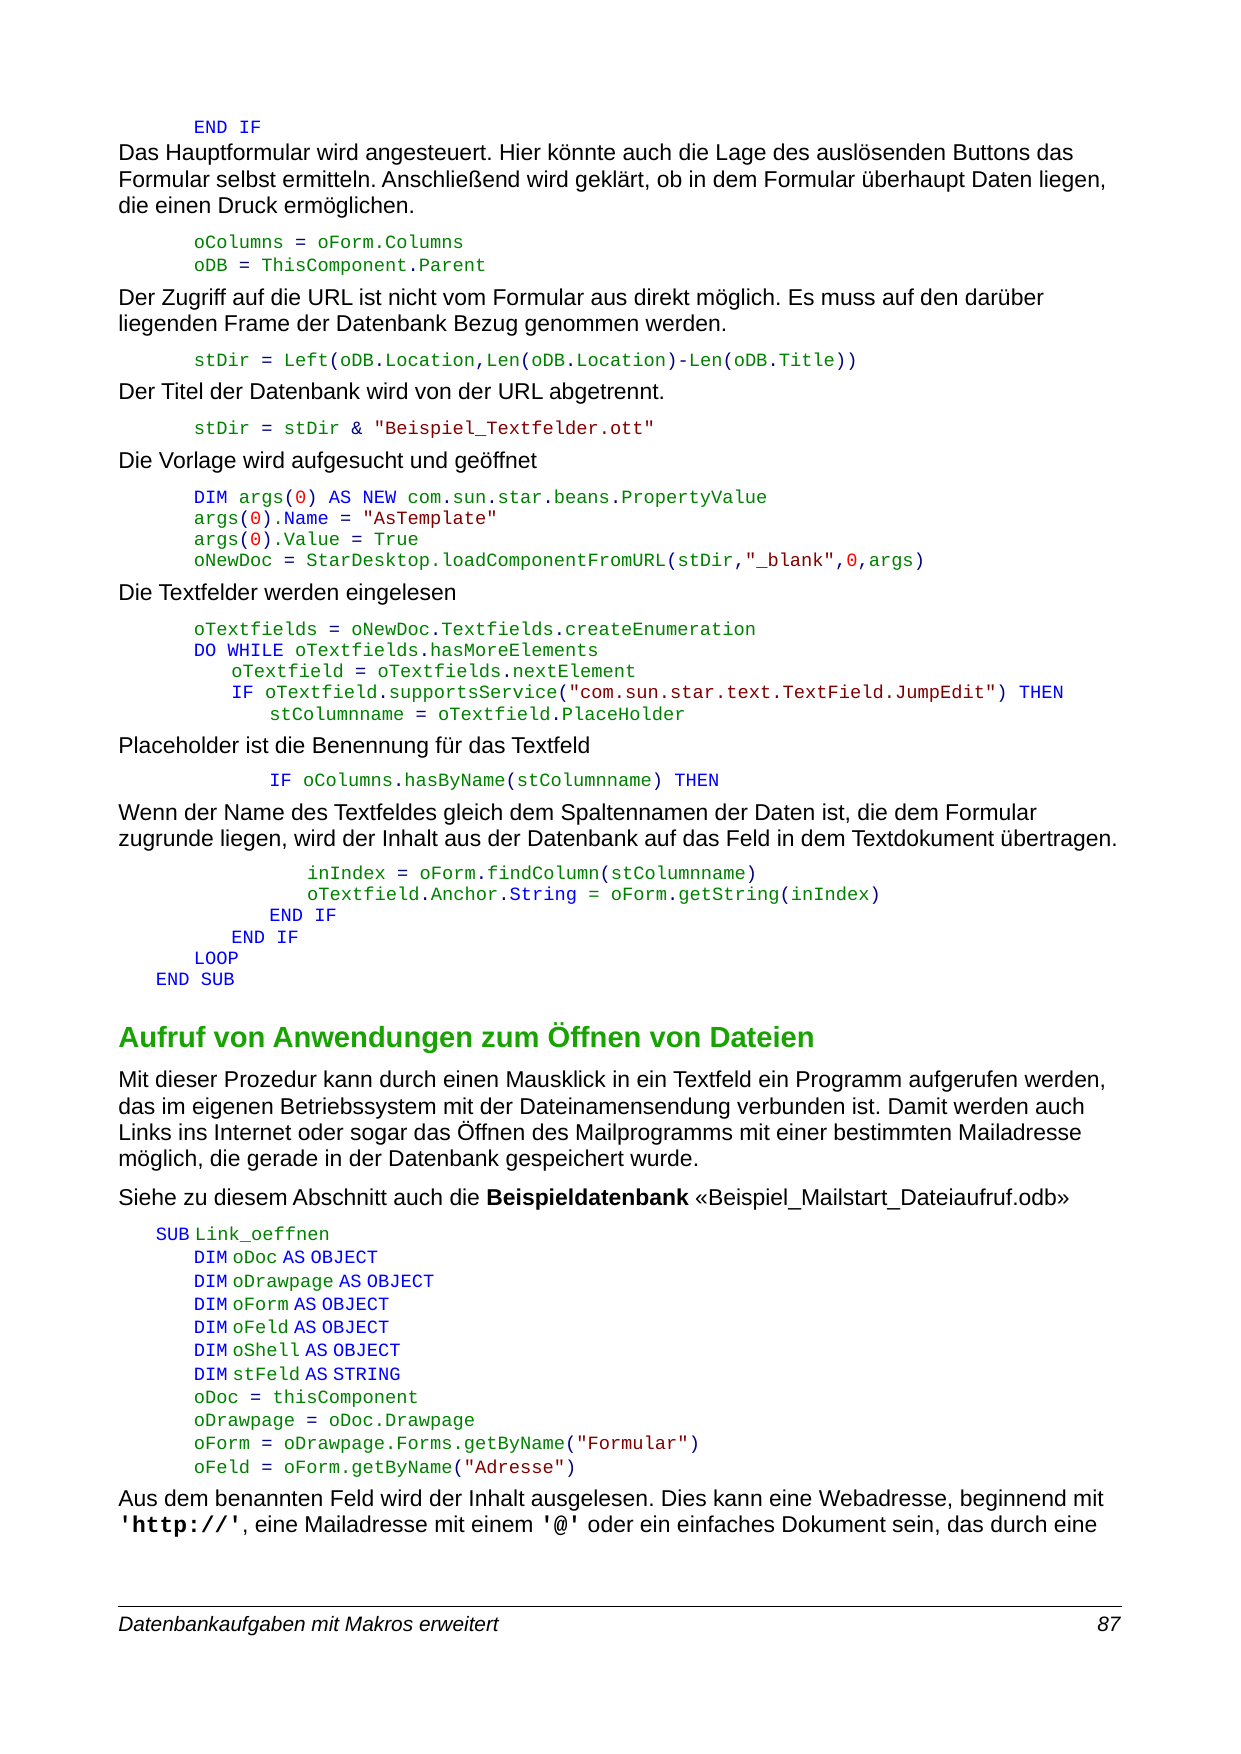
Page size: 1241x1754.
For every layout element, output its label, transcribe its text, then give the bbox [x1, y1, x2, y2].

text Aus dem benannten Feld wird der Inhalt ausgelesen. Dies kann eine Webadresse, beginnend mit 'http://', eine Mailadresse mit einem '@' oder ein einfaches Dokument sein, das durch eine [118, 1485, 1122, 1539]
text END SUB [156, 970, 1122, 991]
text SUB Link_oeffnen [156, 1223, 1122, 1246]
text DIM args(0) AS NEW com.sun.star.beans.PropertyValue [156, 486, 1122, 509]
text oTextfield.Anchor.String = oForm.getString(inIndex) [156, 885, 1122, 906]
text Der Zugriff auf die URL ist nicht vom Formular aus direkt möglich. Es muss auf den darüber liegenden Frame der Datenbank Bezug genommen werden. [118, 284, 1122, 336]
text Wenn der Name des Textfeldes gleich dem Spaltennamen der Daten ist, die dem Formular zugrunde liegen, wird der Inhalt aus der Datenbank auf das Feld in dem Textdokument übertragen. [118, 798, 1122, 851]
subtitle Aufruf von Anwendungen zum Öffnen von Dateien [118, 1020, 1122, 1054]
text LOOP [156, 949, 1122, 970]
text Mit dieser Prozedur kann durch einen Mausklick in ein Textfeld ein Programm aufgerufen werden, das im eigenen Betriebssystem mit der Dateinamensendung verbunden ist. Damit werden auch Links ins Internet oder sogar das Öffnen des Mailprogramms mit einer bestimmten Mailadresse möglich, die gerade in der Datenbank gespeichert wurde. [118, 1066, 1122, 1172]
text stDir = Left(oDB.Location,Len(oDB.Location)-Len(oDB.Title)) [156, 349, 1122, 372]
text END IF [156, 906, 1122, 927]
text DIM stFeld AS STRING [156, 1362, 1122, 1386]
text oForm = oDrawpage.Forms.getByName("Formular") [156, 1432, 1122, 1455]
text DIM oShell AS OBJECT [156, 1339, 1122, 1362]
text oTextfield = oTextfields.nextElement [156, 662, 1122, 683]
text Die Vorlage wird aufgesucht und geöffnet [118, 447, 1122, 473]
text oFeld = oForm.getByName("Adresse") [156, 1455, 1122, 1479]
text oColumns = oForm.Columns [156, 231, 1122, 254]
text stColumnname = oTextfield.PlaceHolder [156, 704, 1122, 726]
text args(0).Value = True [156, 530, 1122, 551]
text inIndex = oForm.findColumn(stColumnname) [156, 864, 1122, 885]
text DIM oDoc AS OBJECT [156, 1246, 1122, 1269]
text IF oTextfield.supportsService("com.sun.star.text.TextField.JumpEdit") THEN [156, 683, 1122, 704]
text oDoc = thisComponent [156, 1386, 1122, 1409]
text Die Textfelder werden eingelesen [118, 579, 1122, 605]
text oDB = ThisComponent.Parent [156, 254, 1122, 277]
text DIM oFeld AS OBJECT [156, 1316, 1122, 1339]
text oNewDoc = StarDesktop.loadComponentFromURL(stDir,"_blank",0,args) [156, 551, 1122, 572]
text Placeholder ist die Benennung für das Textfeld [118, 732, 1122, 758]
text DIM oForm AS OBJECT [156, 1293, 1122, 1316]
text Das Hauptformular wird angesteuert. Hier könnte auch die Lage des auslösenden Buttons das Formular selbst ermitteln. Anschließend wird geklärt, ob in dem Formular überhaupt Daten liegen, die einen Druck ermöglichen. [118, 139, 1122, 218]
text Der Titel der Datenbank wird von der URL abgetrennt. [118, 378, 1122, 405]
text oDrawpage = oDoc.Drawpage [156, 1409, 1122, 1432]
text stDir = stDir & "Beispiel_Textfelder.ott" [156, 417, 1122, 440]
text END IF [156, 118, 1122, 139]
text Siehe zu diesem Abschnitt auch die Beispieldatenbank «Beispiel_Mailstart_Dateiaufruf.odb» [118, 1184, 1122, 1211]
text oTextfields = oNewDoc.Textfields.createEnumeration [156, 618, 1122, 641]
text args(0).Name = "AsTemplate" [156, 509, 1122, 530]
text DO WHILE oTextfields.hasMoreElements [156, 641, 1122, 662]
text END IF [156, 927, 1122, 949]
text IF oColumns.hasByName(stColumnname) THEN [156, 771, 1122, 792]
text DIM oDrawpage AS OBJECT [156, 1269, 1122, 1293]
